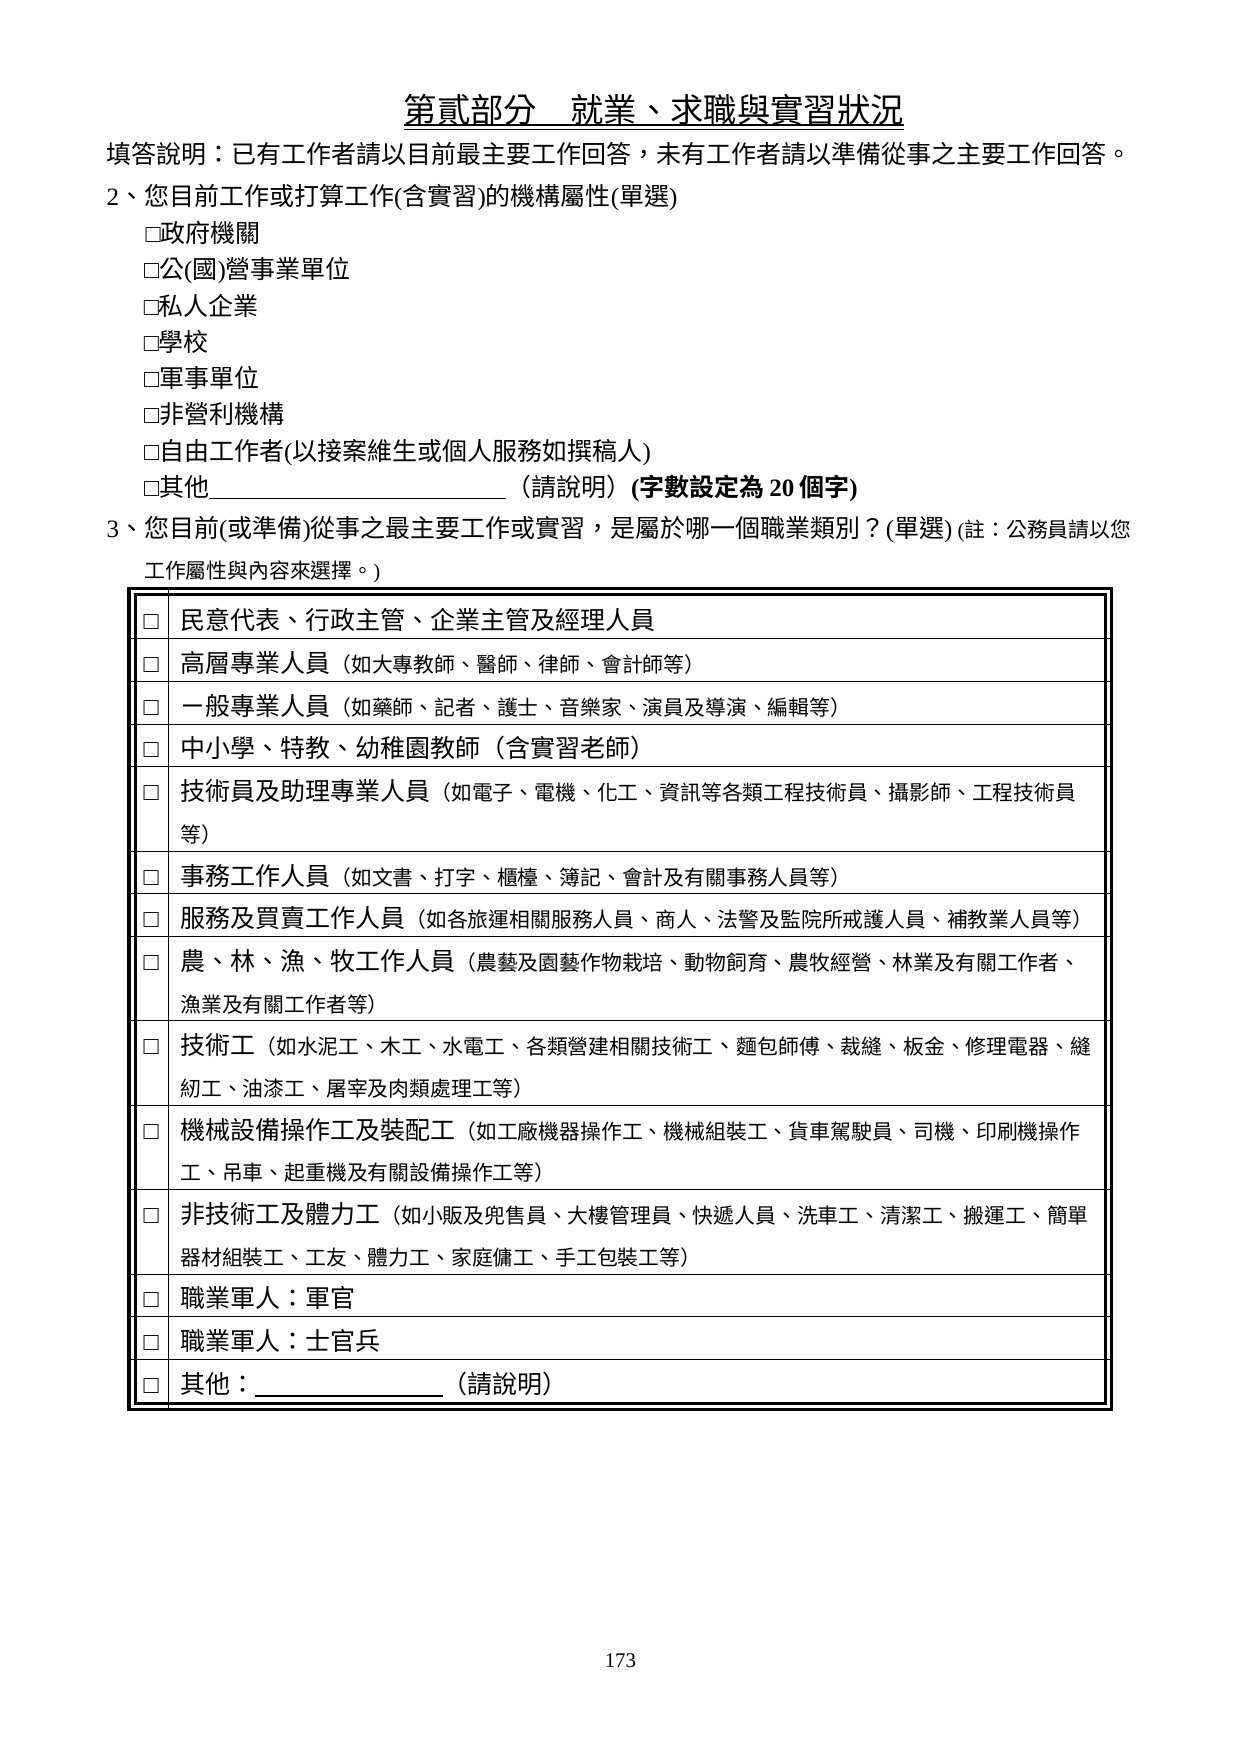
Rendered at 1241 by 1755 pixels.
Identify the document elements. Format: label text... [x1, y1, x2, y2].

text 填答說明：已有工作者請以目前最主要工作回答，未有工作者請以準備從事之主要工作回答。 [106, 130, 1134, 172]
table_cell 中小學、特教、幼稚園教師（含實習老師） [169, 725, 1104, 766]
list 您目前工作或打算工作(含實習)的機構屬性(單選) [106, 172, 1134, 214]
table_header 民意代表、行政主管、企業主管及經理人員 [169, 590, 1108, 638]
table_cell □ [137, 1021, 168, 1105]
table_cell □ [137, 1317, 168, 1359]
table_header □ [132, 590, 168, 638]
table_cell 技術員及助理專業人員（如電子、電機、化工、資訊等各類工程技術員、攝影師、工程技術員等） [169, 767, 1104, 851]
table_cell 事務工作人員（如文書、打字、櫃檯、簿記、會計及有關事務人員等） [169, 852, 1104, 893]
table_cell 職業軍人：士官兵 [169, 1317, 1104, 1359]
text □自由工作者(以接案維生或個人服務如撰稿人) [144, 431, 1134, 467]
table_cell □ [137, 894, 168, 936]
table_cell 其他： （請說明） [169, 1360, 1104, 1402]
table_cell □ [137, 1190, 168, 1273]
text □政府機關 [145, 214, 1134, 250]
text □其他 （請說明）(字數設定為20個字) [144, 467, 1134, 504]
table_cell 機械設備操作工及裝配工（如工廠機器操作工、機械組裝工、貨車駕駛員、司機、印刷機操作工、吊車、起重機及有關設備操作工等） [169, 1106, 1104, 1189]
table_cell □ [137, 1360, 168, 1402]
table_cell □ [137, 725, 168, 766]
table_cell □ [137, 682, 168, 723]
table_cell □ [137, 1106, 168, 1189]
text □私人企業 [143, 286, 1134, 322]
list 您目前(或準備)從事之最主要工作或實習，是屬於哪一個職業類別？(單選) (註：公務員請以您工作屬性與內容來選擇。) [106, 504, 1134, 587]
text □非營利機構 [144, 395, 1134, 431]
table_cell □ [137, 852, 168, 893]
table_cell 職業軍人：軍官 [169, 1275, 1104, 1316]
table_cell 服務及買賣工作人員（如各旅運相關服務人員、商人、法警及監院所戒護人員、補教業人員等） [169, 894, 1104, 936]
text □學校 [143, 322, 1134, 359]
table_cell □ [137, 767, 168, 851]
table_cell 農、林、漁、牧工作人員（農藝及園藝作物栽培、動物飼育、農牧經營、林業及有關工作者、漁業及有關工作者等） [169, 937, 1104, 1020]
table_cell □ [137, 937, 168, 1020]
table_cell □ [137, 1275, 168, 1316]
table_cell 高層專業人員（如大專教師、醫師、律師、會計師等） [169, 639, 1104, 681]
table_cell 技術工（如水泥工、木工、水電工、各類營建相關技術工、麵包師傅、裁縫、板金、修理電器、縫紉工、油漆工、屠宰及肉類處理工等） [169, 1021, 1104, 1105]
table_cell 非技術工及體力工（如小販及兜售員、大樓管理員、快遞人員、洗車工、清潔工、搬運工、簡單器材組裝工、工友、體力工、家庭傭工、手工包裝工等） [169, 1190, 1104, 1273]
text □公(國)營事業單位 [144, 250, 1134, 286]
text 第貳部分 就業、求職與實習狀況 [106, 89, 1134, 130]
table_cell □ [137, 639, 168, 681]
text □軍事單位 [144, 359, 1134, 395]
table_cell ㄧ般專業人員（如藥師、記者、護士、音樂家、演員及導演、編輯等） [169, 682, 1104, 723]
